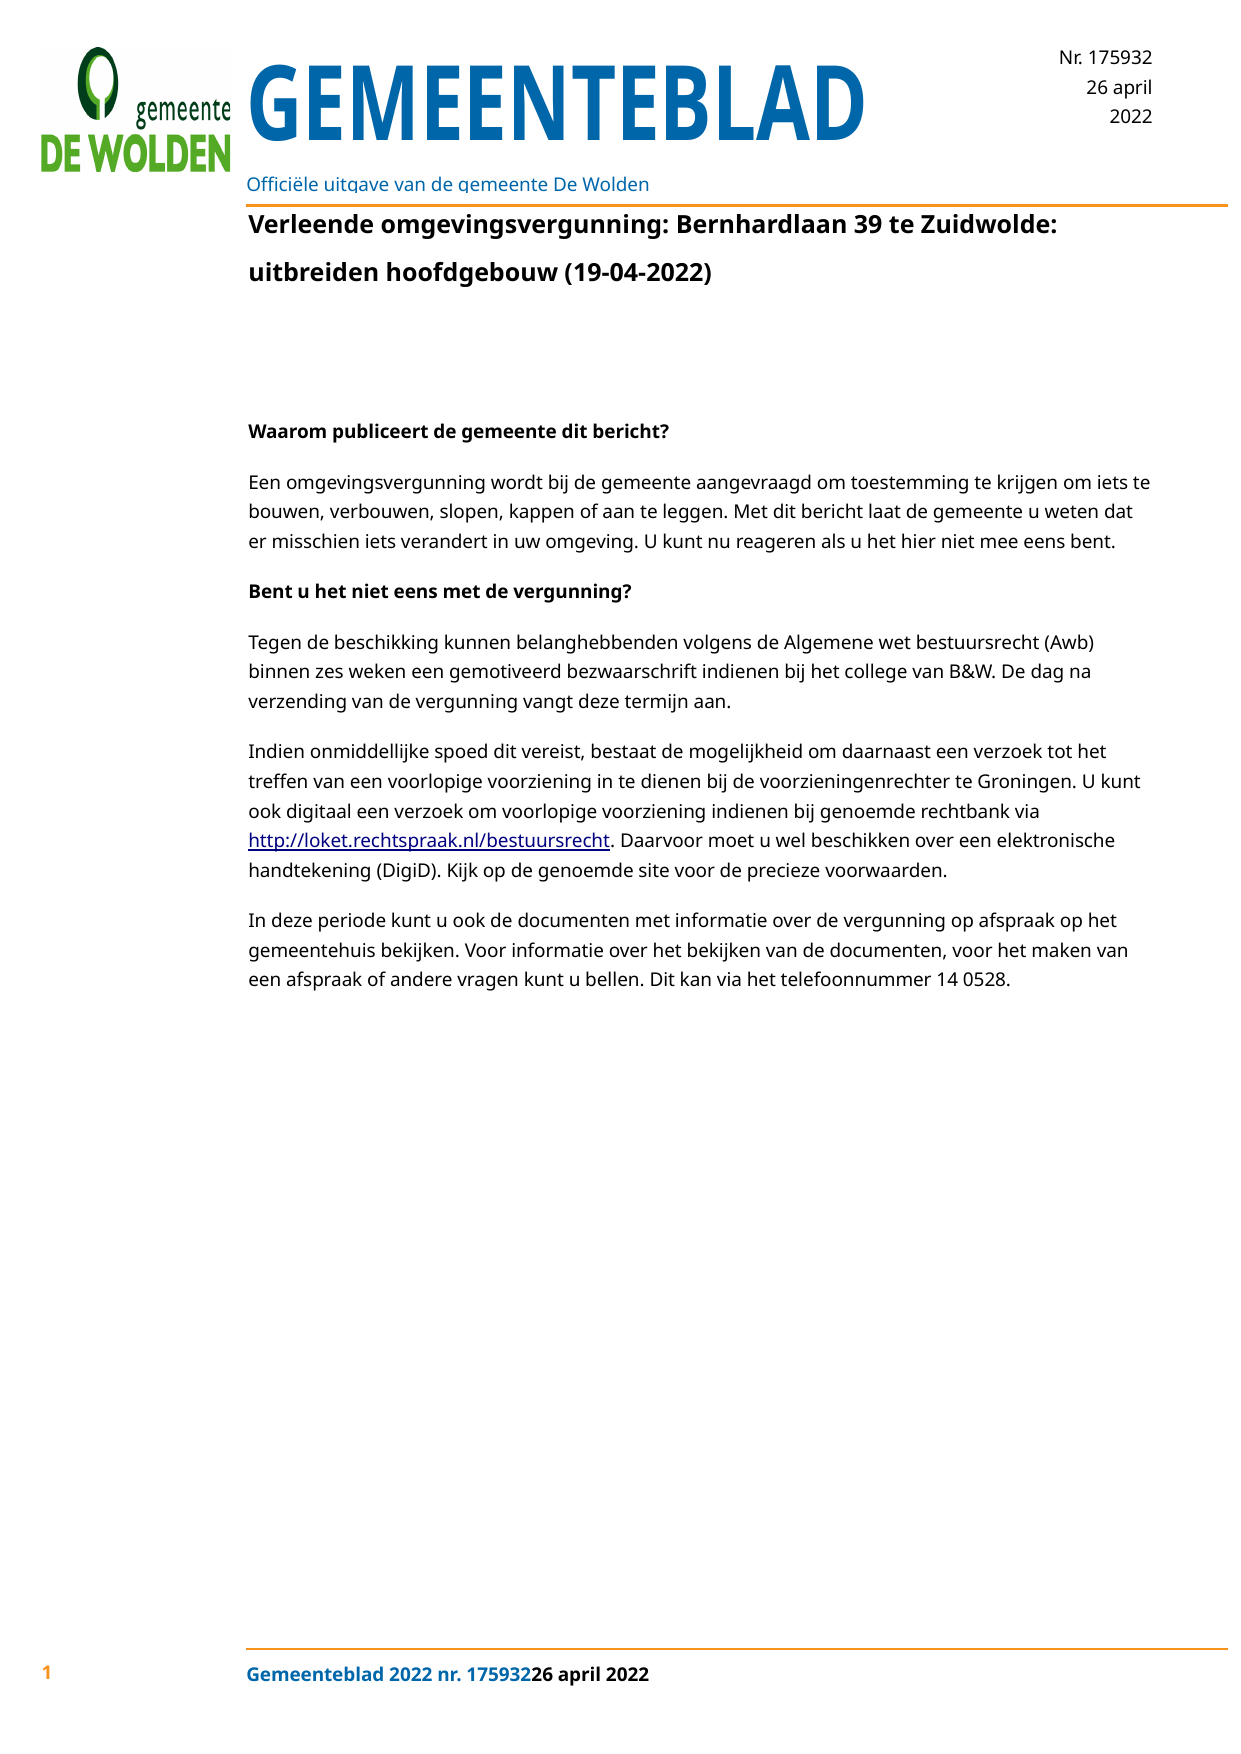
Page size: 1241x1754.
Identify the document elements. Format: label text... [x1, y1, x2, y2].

text Tegen de beschikking kunnen belanghebbenden volgens de Algemene wet bestuursrecht (Awb) binnen zes weken een gemotiveerd bezwaarschrift indienen bij het college van B&W. De dag na verzending van de vergunning vangt deze termijn aan. [248, 629, 1152, 714]
text In deze periode kunt u ook de documenten met informatie over de vergunning op afspraak op het gemeentehuis bekijken. Voor informatie over het bekijken van de documenten, voor het maken van een afspraak of andere vragen kunt u bellen. Dit kan via het telefoonnummer 14 0528. [248, 907, 1152, 992]
picture [41, 47, 231, 172]
text Verleende omgevingsvergunning: Bernhardlaan 39 te Zuidwolde: uitbreiden hoofdgebouw (19-04-2022) [248, 207, 1152, 288]
text Indien onmiddellijke spoed dit vereist, bestaat de mogelijkheid om daarnaast een verzoek tot het treffen van een voorlopige voorziening in te dienen bij de voorzieningenrechter te Groningen. U kunt ook digitaal een verzoek om voorlopige voorziening indienen bij genoemde rechtbank via http://loket.rechtspraak.nl/bestuursrecht. Daarvoor moet u wel beschikken over een elektronische handtekening (DigiD). Kijk op de genoemde site voor de precieze voorwaarden. [248, 739, 1152, 883]
text Waarom publiceert de gemeente dit bericht? [248, 419, 1152, 444]
text Bent u het niet eens met de vergunning? [248, 579, 1152, 604]
text Een omgevingsvergunning wordt bij de gemeente aangevraagd om toestemming te krijgen om iets te bouwen, verbouwen, slopen, kappen of aan te leggen. Met dit bericht laat de gemeente u weten dat er misschien iets verandert in uw omgeving. U kunt nu reageren als u het hier niet mee eens bent. [248, 469, 1152, 554]
